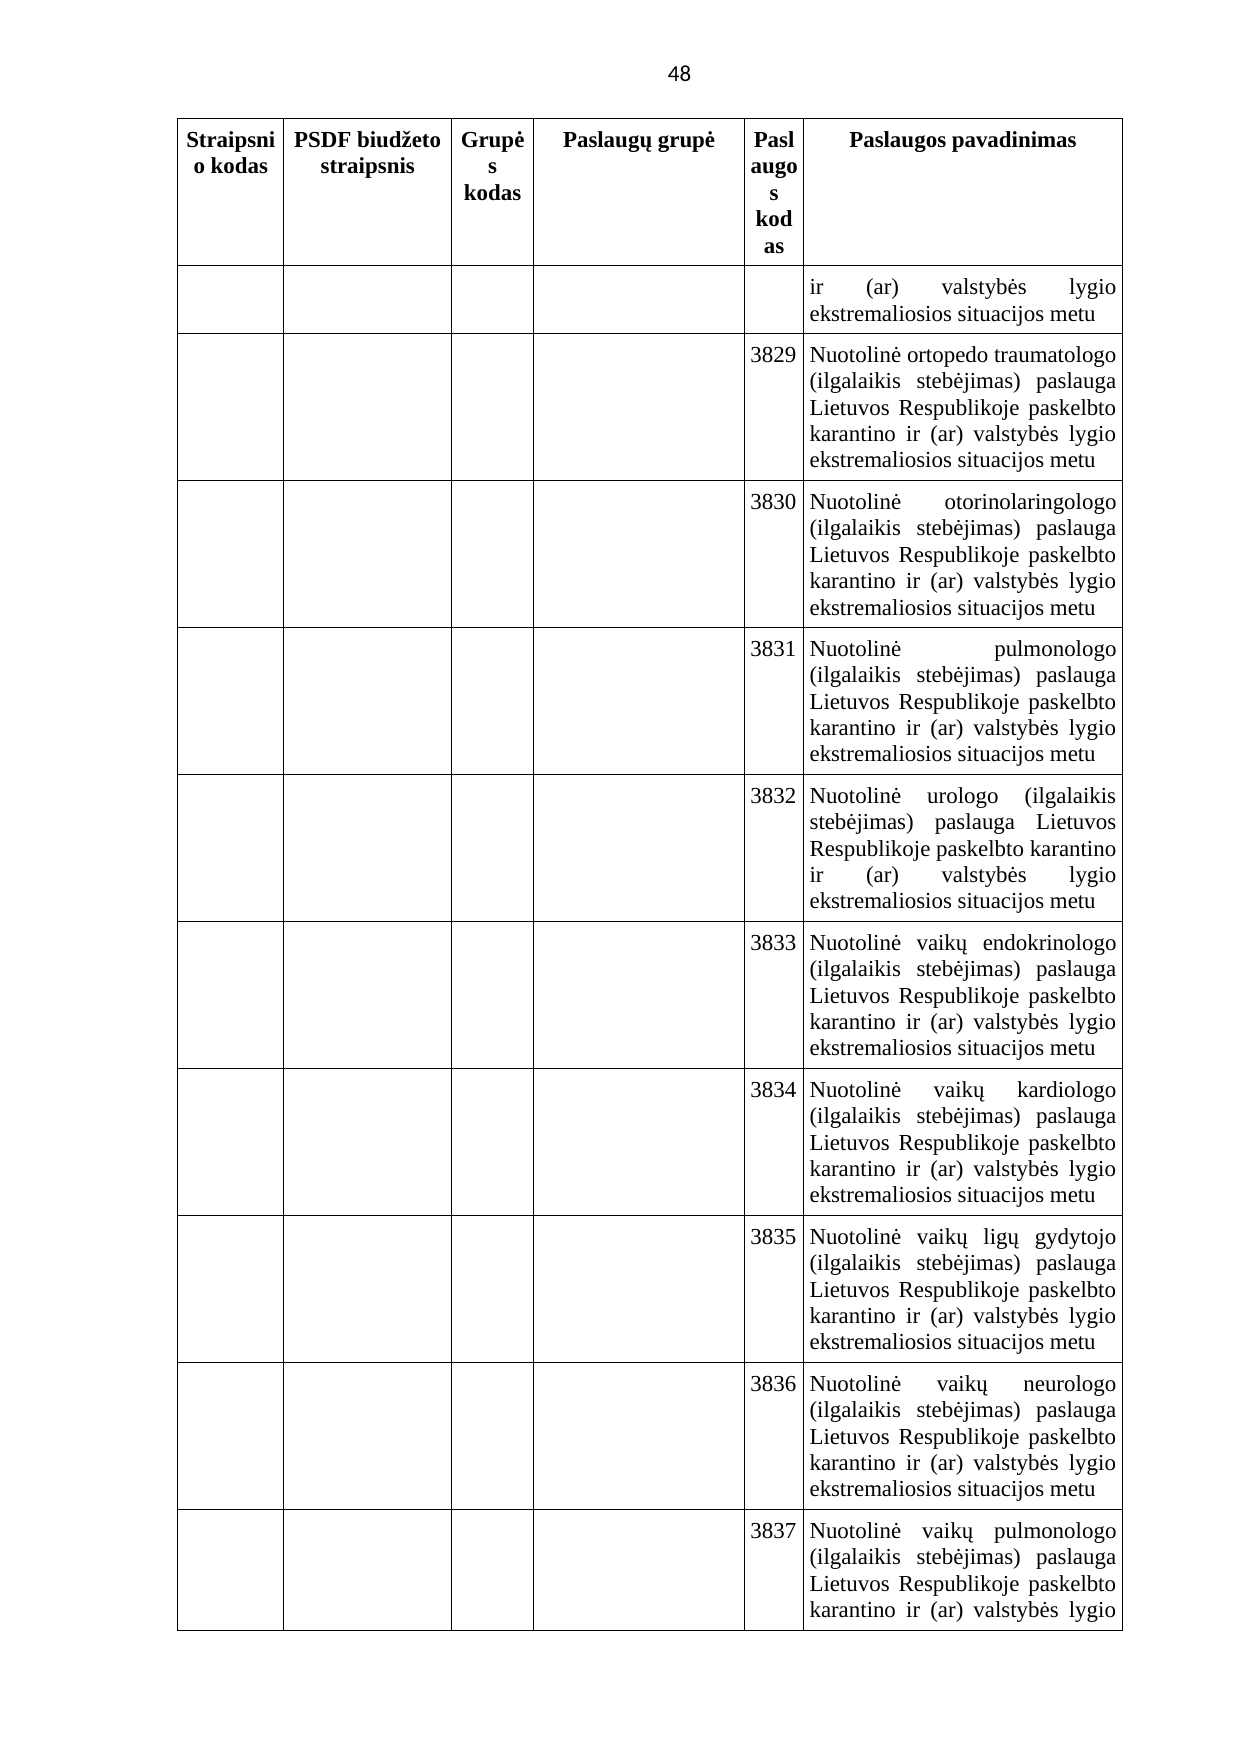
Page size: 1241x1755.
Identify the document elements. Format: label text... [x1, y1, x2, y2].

table_cell 3830 [745, 481, 803, 627]
table_cell [284, 1069, 451, 1215]
table_header Paslaugų grupė [534, 119, 744, 265]
table_cell [452, 334, 533, 480]
table_cell [178, 334, 283, 480]
table_cell [284, 266, 451, 333]
table_cell Nuotolinė vaikų kardiologo (ilgalaikis stebėjimas) paslauga Lietuvos Respublikoje paskelbto karantino ir (ar) valstybės lygio ekstremaliosios situacijos metu [804, 1069, 1122, 1215]
table_cell [534, 1216, 744, 1362]
table_cell [178, 1216, 283, 1362]
table_cell [284, 334, 451, 480]
table_cell [745, 266, 803, 333]
table_cell [284, 1216, 451, 1362]
table_cell [178, 628, 283, 774]
table_cell [534, 628, 744, 774]
table_cell 3834 [745, 1069, 803, 1215]
table_cell 3833 [745, 922, 803, 1068]
table_cell [452, 1069, 533, 1215]
table_header PSDF biudžeto straipsnis [284, 119, 451, 265]
table_cell [534, 1363, 744, 1509]
table_cell [452, 1510, 533, 1629]
table_cell [452, 775, 533, 921]
table_cell [534, 334, 744, 480]
table_cell [284, 1510, 451, 1629]
table_cell [178, 481, 283, 627]
table_cell Nuotolinė pulmonologo (ilgalaikis stebėjimas) paslauga Lietuvos Respublikoje paskelbto karantino ir (ar) valstybės lygio ekstremaliosios situacijos metu [804, 628, 1122, 774]
table_cell [178, 1069, 283, 1215]
table_cell [284, 922, 451, 1068]
table_cell [534, 1069, 744, 1215]
table_header Grupės kodas [452, 119, 533, 265]
table_cell [178, 1510, 283, 1629]
table_cell Nuotolinė otorinolaringologo (ilgalaikis stebėjimas) paslauga Lietuvos Respublikoje paskelbto karantino ir (ar) valstybės lygio ekstremaliosios situacijos metu [804, 481, 1122, 627]
table_header Paslaugos kodas [745, 119, 803, 265]
table_cell [178, 266, 283, 333]
table_cell Nuotolinė vaikų endokrinologo (ilgalaikis stebėjimas) paslauga Lietuvos Respublikoje paskelbto karantino ir (ar) valstybės lygio ekstremaliosios situacijos metu [804, 922, 1122, 1068]
table_cell [284, 1363, 451, 1509]
table_cell [178, 775, 283, 921]
table_cell [178, 1363, 283, 1509]
table_header Paslaugos pavadinimas [804, 119, 1122, 265]
table_cell [284, 775, 451, 921]
table_cell Nuotolinė urologo (ilgalaikis stebėjimas) paslauga Lietuvos Respublikoje paskelbto karantino ir (ar) valstybės lygio ekstremaliosios situacijos metu [804, 775, 1122, 921]
table_cell [534, 775, 744, 921]
table_header Straipsnio kodas [178, 119, 283, 265]
table_cell [452, 922, 533, 1068]
table_cell [452, 481, 533, 627]
table_cell [534, 1510, 744, 1629]
table_cell 3829 [745, 334, 803, 480]
table_cell 3831 [745, 628, 803, 774]
table_cell [284, 481, 451, 627]
table_cell [534, 481, 744, 627]
table_cell [178, 922, 283, 1068]
table_cell [284, 628, 451, 774]
table_cell Nuotolinė vaikų ligų gydytojo (ilgalaikis stebėjimas) paslauga Lietuvos Respublikoje paskelbto karantino ir (ar) valstybės lygio ekstremaliosios situacijos metu [804, 1216, 1122, 1362]
table_cell 3832 [745, 775, 803, 921]
table_cell [452, 628, 533, 774]
table_cell [452, 266, 533, 333]
table_cell Nuotolinė vaikų neurologo (ilgalaikis stebėjimas) paslauga Lietuvos Respublikoje paskelbto karantino ir (ar) valstybės lygio ekstremaliosios situacijos metu [804, 1363, 1122, 1509]
table_cell [534, 922, 744, 1068]
table_cell [452, 1363, 533, 1509]
table_cell ir (ar) valstybės lygio ekstremaliosios situacijos metu [804, 266, 1122, 333]
table_cell Nuotolinė vaikų pulmonologo (ilgalaikis stebėjimas) paslauga Lietuvos Respublikoje paskelbto karantino ir (ar) valstybės lygio [804, 1510, 1122, 1629]
table_cell 3837 [745, 1510, 803, 1629]
table_cell [534, 266, 744, 333]
table_cell 3836 [745, 1363, 803, 1509]
table_cell 3835 [745, 1216, 803, 1362]
table_cell [452, 1216, 533, 1362]
table_cell Nuotolinė ortopedo traumatologo (ilgalaikis stebėjimas) paslauga Lietuvos Respublikoje paskelbto karantino ir (ar) valstybės lygio ekstremaliosios situacijos metu [804, 334, 1122, 480]
